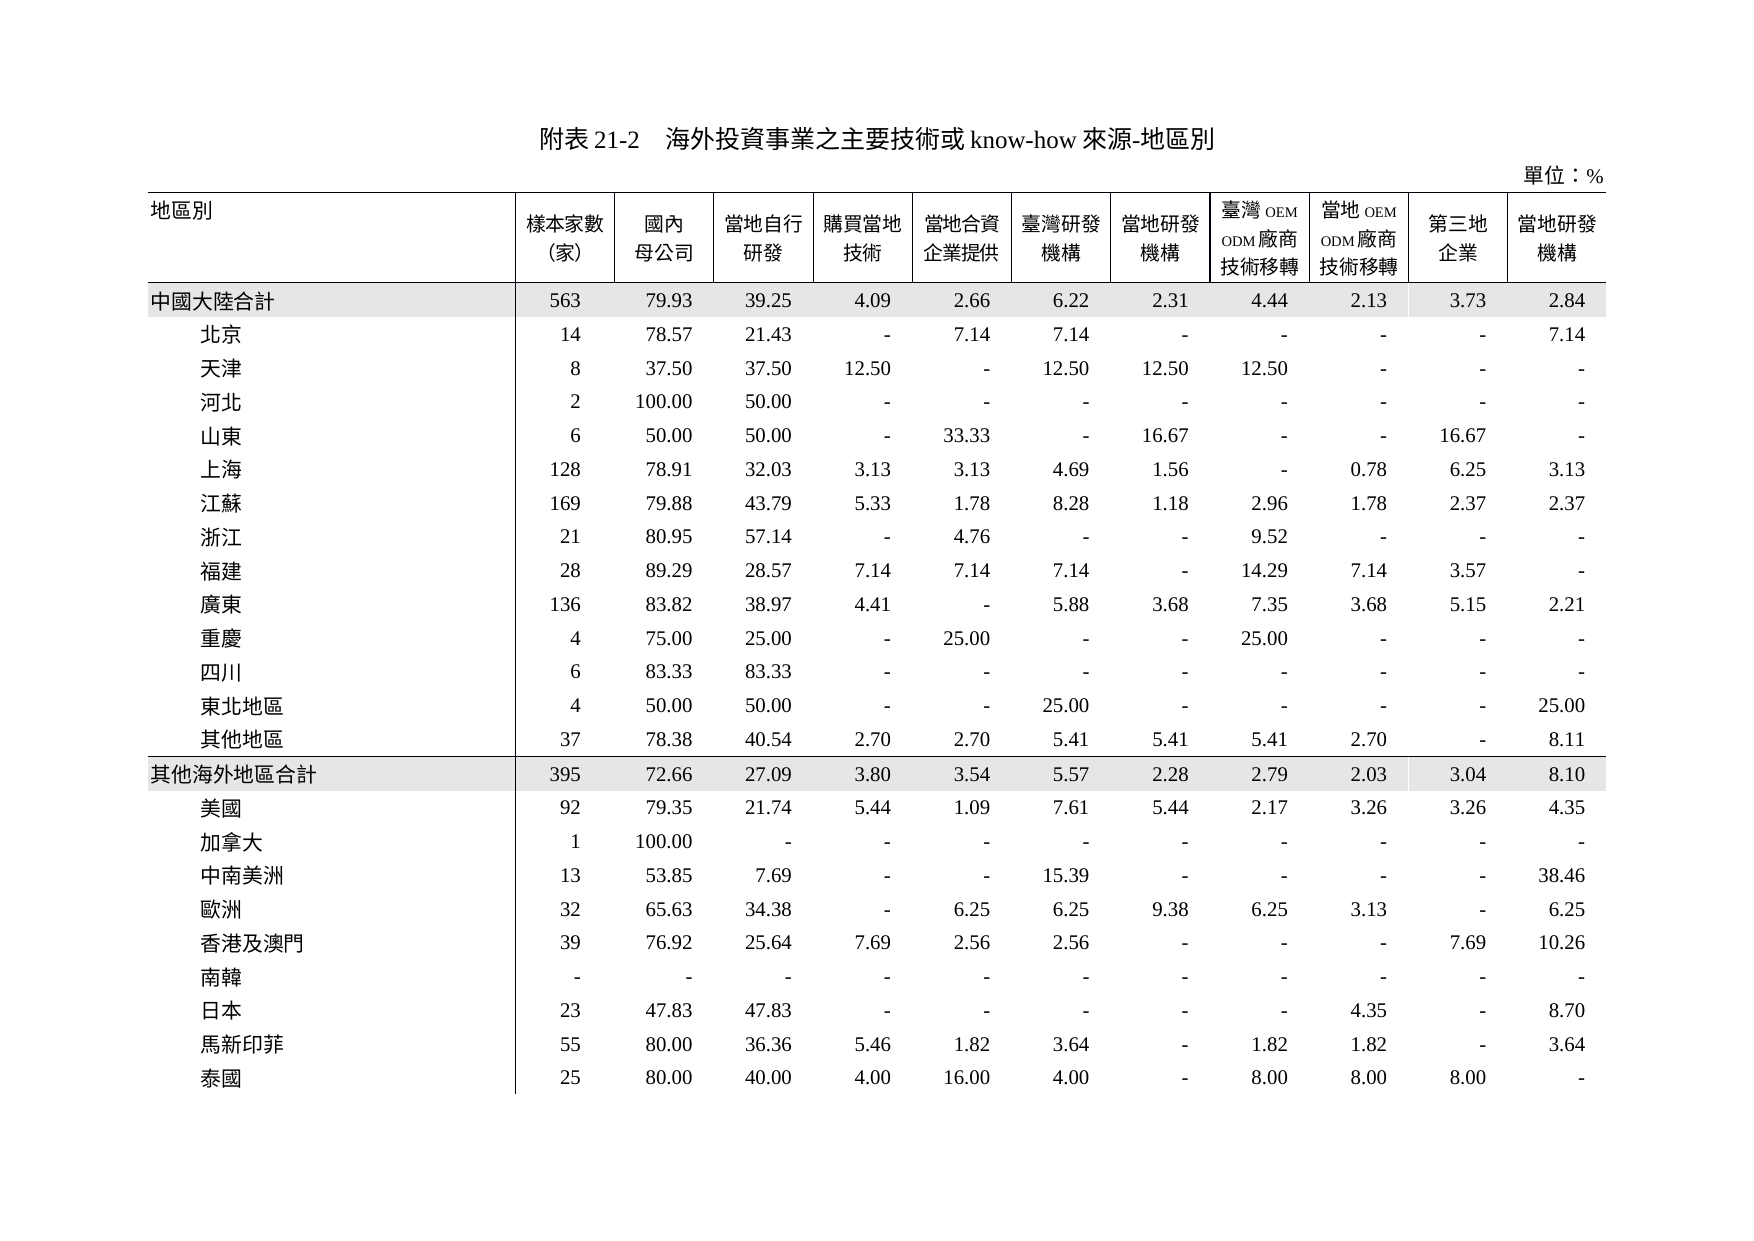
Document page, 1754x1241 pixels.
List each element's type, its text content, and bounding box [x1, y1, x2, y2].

table_cell - [1409, 317, 1508, 351]
table_cell 38.46 [1508, 858, 1606, 892]
table_cell 4.41 [813, 587, 912, 621]
table_cell 3.68 [1111, 587, 1210, 621]
table_cell 廣東 [148, 587, 515, 621]
table_cell 5.44 [813, 791, 912, 824]
table_cell - [813, 655, 912, 688]
table_cell - [1210, 655, 1309, 688]
table_cell 4.35 [1508, 791, 1606, 824]
table_cell - [1210, 858, 1309, 892]
table_cell 臺灣OEM ODM廠商技術移轉 [1211, 193, 1309, 282]
table_cell 37 [516, 722, 615, 756]
table_cell 40.00 [714, 1061, 813, 1094]
table_cell 2.31 [1111, 283, 1210, 317]
table_cell 3.04 [1409, 757, 1508, 791]
table_cell 1.56 [1111, 452, 1210, 486]
table_cell - [1309, 621, 1408, 654]
table_cell - [1409, 858, 1508, 892]
table_cell 當地OEM ODM廠商技術移轉 [1310, 193, 1408, 282]
table_cell - [516, 959, 615, 993]
table_cell 4 [516, 621, 615, 654]
table_cell 16.00 [912, 1061, 1012, 1094]
table_cell 12.50 [1111, 351, 1210, 384]
table_cell 15.39 [1012, 858, 1111, 892]
table_cell - [1210, 926, 1309, 959]
table_cell 1.78 [912, 486, 1012, 519]
table_cell 37.50 [615, 351, 714, 384]
table_cell 北京 [148, 317, 515, 351]
table_cell - [1508, 959, 1606, 993]
table_cell - [1111, 553, 1210, 587]
table_cell 臺灣研發機構 [1012, 193, 1110, 282]
table_cell 3.13 [1508, 452, 1606, 486]
table_cell - [714, 824, 813, 858]
table_cell 2.37 [1508, 486, 1606, 519]
table_cell 2.28 [1111, 757, 1210, 791]
table_cell 7.61 [1012, 791, 1111, 824]
table_cell 128 [516, 452, 615, 486]
table_cell 1.82 [1309, 1027, 1408, 1061]
table_cell 5.57 [1012, 757, 1111, 791]
table_cell - [1409, 824, 1508, 858]
table_cell - [615, 959, 714, 993]
table_cell 3.13 [912, 452, 1012, 486]
table_cell 50.00 [714, 418, 813, 452]
table_cell 21.43 [714, 317, 813, 351]
table_cell 東北地區 [148, 688, 515, 722]
table_cell 8.00 [1409, 1061, 1508, 1094]
table_cell - [1309, 688, 1408, 722]
table_cell 7.14 [912, 553, 1012, 587]
table_cell - [1409, 385, 1508, 418]
table_cell 5.46 [813, 1027, 912, 1061]
table_cell 2.37 [1409, 486, 1508, 519]
table_cell 563 [516, 283, 615, 317]
table_cell 28 [516, 553, 615, 587]
table_cell - [1409, 892, 1508, 926]
table_header 附表21-2 海外投資事業之主要技術或know-how來源-地區別 [148, 118, 1606, 158]
table_cell - [1111, 993, 1210, 1027]
table_cell 3.26 [1309, 791, 1408, 824]
table_cell - [1508, 520, 1606, 553]
table_cell - [1111, 959, 1210, 993]
table_cell 7.14 [1012, 553, 1111, 587]
table_cell - [1309, 655, 1408, 688]
table_cell 39.25 [714, 283, 813, 317]
table_cell 6 [516, 418, 615, 452]
table_cell 4.76 [912, 520, 1012, 553]
table_cell - [1210, 385, 1309, 418]
table_cell 16.67 [1111, 418, 1210, 452]
table_cell 76.92 [615, 926, 714, 959]
table_cell - [912, 858, 1012, 892]
table_cell - [813, 688, 912, 722]
table_cell - [1111, 1061, 1210, 1094]
table_cell 8.70 [1508, 993, 1606, 1027]
table_cell 中國大陸合計 [148, 283, 515, 317]
table_cell - [1111, 688, 1210, 722]
table_cell 加拿大 [148, 824, 515, 858]
table_cell 其他海外地區合計 [148, 757, 515, 791]
table_cell 地區別 [148, 193, 515, 282]
table_cell 4.09 [813, 283, 912, 317]
table_cell - [1409, 351, 1508, 384]
table_cell 4.35 [1309, 993, 1408, 1027]
table_cell - [1111, 858, 1210, 892]
table_cell - [912, 824, 1012, 858]
table_cell - [912, 993, 1012, 1027]
table_cell - [912, 959, 1012, 993]
table_cell 12.50 [813, 351, 912, 384]
table_cell - [813, 418, 912, 452]
table_cell - [1508, 351, 1606, 384]
table_cell 1.09 [912, 791, 1012, 824]
table_cell 50.00 [714, 385, 813, 418]
table_cell 2.21 [1508, 587, 1606, 621]
table_cell - [1012, 993, 1111, 1027]
table_cell 8 [516, 351, 615, 384]
table_cell - [1210, 993, 1309, 1027]
table_cell 1.82 [912, 1027, 1012, 1061]
table_cell 3.13 [1309, 892, 1408, 926]
table_cell - [1508, 655, 1606, 688]
table_cell 7.14 [912, 317, 1012, 351]
table_cell 河北 [148, 385, 515, 418]
table_cell 7.69 [714, 858, 813, 892]
table_cell 8.11 [1508, 722, 1606, 756]
table_cell - [1409, 1027, 1508, 1061]
table_cell 33.33 [912, 418, 1012, 452]
table_cell 53.85 [615, 858, 714, 892]
table_cell - [1309, 926, 1408, 959]
table_cell - [1210, 824, 1309, 858]
table_cell 美國 [148, 791, 515, 824]
table_cell 50.00 [615, 418, 714, 452]
table_cell 泰國 [148, 1061, 515, 1094]
table_cell - [1508, 1061, 1606, 1094]
table_cell 13 [516, 858, 615, 892]
table_cell 25.00 [1508, 688, 1606, 722]
table_cell - [1012, 824, 1111, 858]
table_cell 中南美洲 [148, 858, 515, 892]
table_cell 當地合資企業提供 [913, 193, 1011, 282]
table_cell 79.93 [615, 283, 714, 317]
table_cell 79.35 [615, 791, 714, 824]
table_cell 78.57 [615, 317, 714, 351]
table_cell 36.36 [714, 1027, 813, 1061]
table_cell 浙江 [148, 520, 515, 553]
table_cell - [1309, 351, 1408, 384]
table_cell - [1409, 688, 1508, 722]
table_cell - [1012, 655, 1111, 688]
table_cell 2.79 [1210, 757, 1309, 791]
table_cell - [1508, 553, 1606, 587]
table_cell 2.70 [813, 722, 912, 756]
table_cell 83.82 [615, 587, 714, 621]
table_cell 3.64 [1508, 1027, 1606, 1061]
table_cell 75.00 [615, 621, 714, 654]
table_cell 2.13 [1309, 283, 1408, 317]
table_cell 12.50 [1012, 351, 1111, 384]
table_cell - [1111, 926, 1210, 959]
table_cell 重慶 [148, 621, 515, 654]
table_cell 3.68 [1309, 587, 1408, 621]
table_cell 65.63 [615, 892, 714, 926]
table_cell 當地研發機構 [1111, 193, 1209, 282]
table_cell 3.80 [813, 757, 912, 791]
table_cell - [1111, 655, 1210, 688]
table_cell 16.67 [1409, 418, 1508, 452]
table_cell 5.15 [1409, 587, 1508, 621]
table_cell 25.00 [912, 621, 1012, 654]
table_cell 日本 [148, 993, 515, 1027]
table_cell - [1210, 452, 1309, 486]
table_cell 2.84 [1508, 283, 1606, 317]
table_cell 2.96 [1210, 486, 1309, 519]
table_cell 2.56 [912, 926, 1012, 959]
table_cell 8.00 [1210, 1061, 1309, 1094]
table_cell - [1409, 621, 1508, 654]
table_cell 12.50 [1210, 351, 1309, 384]
table_cell - [1309, 418, 1408, 452]
table_cell 7.14 [813, 553, 912, 587]
table_cell 3.13 [813, 452, 912, 486]
table_cell - [813, 892, 912, 926]
table_cell 2.03 [1309, 757, 1408, 791]
table_cell 169 [516, 486, 615, 519]
table_cell 8.10 [1508, 757, 1606, 791]
table_cell - [1309, 317, 1408, 351]
table_cell - [714, 959, 813, 993]
table_cell 3.26 [1409, 791, 1508, 824]
table_cell 7.14 [1508, 317, 1606, 351]
table_cell 四川 [148, 655, 515, 688]
table_cell 39 [516, 926, 615, 959]
table_cell 23 [516, 993, 615, 1027]
table_cell 80.00 [615, 1061, 714, 1094]
table_cell 50.00 [714, 688, 813, 722]
table_cell 6.22 [1012, 283, 1111, 317]
table_cell 28.57 [714, 553, 813, 587]
table_cell 72.66 [615, 757, 714, 791]
table_cell 38.97 [714, 587, 813, 621]
table_cell - [1210, 317, 1309, 351]
table_cell 6.25 [1508, 892, 1606, 926]
table_cell - [1210, 959, 1309, 993]
table_cell - [1409, 520, 1508, 553]
table_cell - [1409, 993, 1508, 1027]
table_cell 27.09 [714, 757, 813, 791]
table_cell - [1210, 418, 1309, 452]
table_cell 5.41 [1210, 722, 1309, 756]
table_cell 6.25 [1409, 452, 1508, 486]
table_cell 9.52 [1210, 520, 1309, 553]
table_cell 6 [516, 655, 615, 688]
table_cell 2.56 [1012, 926, 1111, 959]
table_cell - [813, 993, 912, 1027]
table_cell 8.28 [1012, 486, 1111, 519]
table_cell - [912, 655, 1012, 688]
table_cell - [813, 959, 912, 993]
table_cell - [1309, 824, 1408, 858]
table_cell 6.25 [1210, 892, 1309, 926]
table_cell 2.70 [912, 722, 1012, 756]
table_cell 天津 [148, 351, 515, 384]
table_cell 4 [516, 688, 615, 722]
table_cell 0.78 [1309, 452, 1408, 486]
table_cell - [1508, 385, 1606, 418]
table_cell 25.00 [1210, 621, 1309, 654]
table_cell 7.69 [1409, 926, 1508, 959]
table_cell 2 [516, 385, 615, 418]
table_cell 40.54 [714, 722, 813, 756]
table_cell 83.33 [615, 655, 714, 688]
table_cell 4.69 [1012, 452, 1111, 486]
table_cell 上海 [148, 452, 515, 486]
table_cell 34.38 [714, 892, 813, 926]
table_cell 32.03 [714, 452, 813, 486]
table_cell - [813, 621, 912, 654]
table_cell 1.18 [1111, 486, 1210, 519]
table_cell 4.44 [1210, 283, 1309, 317]
table_cell 購買當地技術 [814, 193, 912, 282]
table_cell 32 [516, 892, 615, 926]
table_cell 80.95 [615, 520, 714, 553]
table_cell 5.33 [813, 486, 912, 519]
table_cell 78.91 [615, 452, 714, 486]
table_cell 79.88 [615, 486, 714, 519]
table_cell 南韓 [148, 959, 515, 993]
table_cell 25.00 [714, 621, 813, 654]
table_cell 9.38 [1111, 892, 1210, 926]
table_cell - [1309, 520, 1408, 553]
table_cell - [1508, 824, 1606, 858]
table_cell - [1309, 385, 1408, 418]
table_cell - [1409, 959, 1508, 993]
table_cell 395 [516, 757, 615, 791]
table_cell - [1409, 722, 1508, 756]
table_cell 5.41 [1111, 722, 1210, 756]
table_cell 43.79 [714, 486, 813, 519]
table_cell 21 [516, 520, 615, 553]
table_cell - [1210, 688, 1309, 722]
table_cell 100.00 [615, 385, 714, 418]
table_cell 歐洲 [148, 892, 515, 926]
table_cell - [1111, 621, 1210, 654]
table_cell - [813, 385, 912, 418]
table_cell - [1012, 385, 1111, 418]
table_cell 4.00 [813, 1061, 912, 1094]
table_cell 37.50 [714, 351, 813, 384]
table_cell - [1012, 959, 1111, 993]
table_cell - [1111, 385, 1210, 418]
table_cell 樣本家數（家） [516, 193, 614, 282]
table_cell 14 [516, 317, 615, 351]
table_cell 55 [516, 1027, 615, 1061]
table_cell 89.29 [615, 553, 714, 587]
table_cell 單位：% [148, 158, 1606, 192]
table_cell 3.64 [1012, 1027, 1111, 1061]
table_cell 2.66 [912, 283, 1012, 317]
table_cell 47.83 [714, 993, 813, 1027]
table_cell 7.69 [813, 926, 912, 959]
table_cell 2.17 [1210, 791, 1309, 824]
table_cell 136 [516, 587, 615, 621]
table_cell 第三地 企業 [1409, 193, 1507, 282]
table_cell - [813, 317, 912, 351]
table_cell 7.14 [1309, 553, 1408, 587]
table_cell 7.14 [1012, 317, 1111, 351]
table_cell 5.41 [1012, 722, 1111, 756]
table_cell - [1309, 858, 1408, 892]
table_cell - [813, 858, 912, 892]
table_cell 50.00 [615, 688, 714, 722]
table_cell 福建 [148, 553, 515, 587]
table_cell 香港及澳門 [148, 926, 515, 959]
table_cell - [1409, 655, 1508, 688]
table_cell - [1111, 1027, 1210, 1061]
table_cell 6.25 [912, 892, 1012, 926]
table_cell - [912, 688, 1012, 722]
table_cell 1.78 [1309, 486, 1408, 519]
table_cell - [912, 351, 1012, 384]
table_cell 80.00 [615, 1027, 714, 1061]
table_cell 當地研發機構 [1508, 193, 1606, 282]
table_cell 14.29 [1210, 553, 1309, 587]
table_cell - [813, 520, 912, 553]
table_cell 其他地區 [148, 722, 515, 756]
table_cell - [1508, 621, 1606, 654]
table_cell - [813, 824, 912, 858]
table_cell - [1111, 317, 1210, 351]
table_cell 2.70 [1309, 722, 1408, 756]
table_cell - [1111, 520, 1210, 553]
table_cell 江蘇 [148, 486, 515, 519]
table_cell 83.33 [714, 655, 813, 688]
table_cell - [1012, 418, 1111, 452]
table_cell 25.00 [1012, 688, 1111, 722]
table_cell 10.26 [1508, 926, 1606, 959]
table_cell - [1508, 418, 1606, 452]
table_cell 25 [516, 1061, 615, 1094]
table_cell 7.35 [1210, 587, 1309, 621]
table_cell 1.82 [1210, 1027, 1309, 1061]
table_cell 57.14 [714, 520, 813, 553]
table_cell 21.74 [714, 791, 813, 824]
table_cell - [1309, 959, 1408, 993]
table_cell 國內 母公司 [615, 193, 713, 282]
table_cell 100.00 [615, 824, 714, 858]
table_cell 5.44 [1111, 791, 1210, 824]
table_cell 92 [516, 791, 615, 824]
table_cell 3.73 [1409, 283, 1508, 317]
table_cell 25.64 [714, 926, 813, 959]
table_cell 47.83 [615, 993, 714, 1027]
table_cell - [1111, 824, 1210, 858]
table_cell 4.00 [1012, 1061, 1111, 1094]
table_cell 1 [516, 824, 615, 858]
table_cell 6.25 [1012, 892, 1111, 926]
table_cell 3.54 [912, 757, 1012, 791]
table_cell - [912, 385, 1012, 418]
table_cell - [1012, 621, 1111, 654]
table_cell 當地自行研發 [714, 193, 813, 282]
table_cell 5.88 [1012, 587, 1111, 621]
table_cell 馬新印菲 [148, 1027, 515, 1061]
table_cell - [912, 587, 1012, 621]
table_cell 山東 [148, 418, 515, 452]
table_cell 78.38 [615, 722, 714, 756]
table_cell 3.57 [1409, 553, 1508, 587]
table_cell 8.00 [1309, 1061, 1408, 1094]
table_cell - [1012, 520, 1111, 553]
